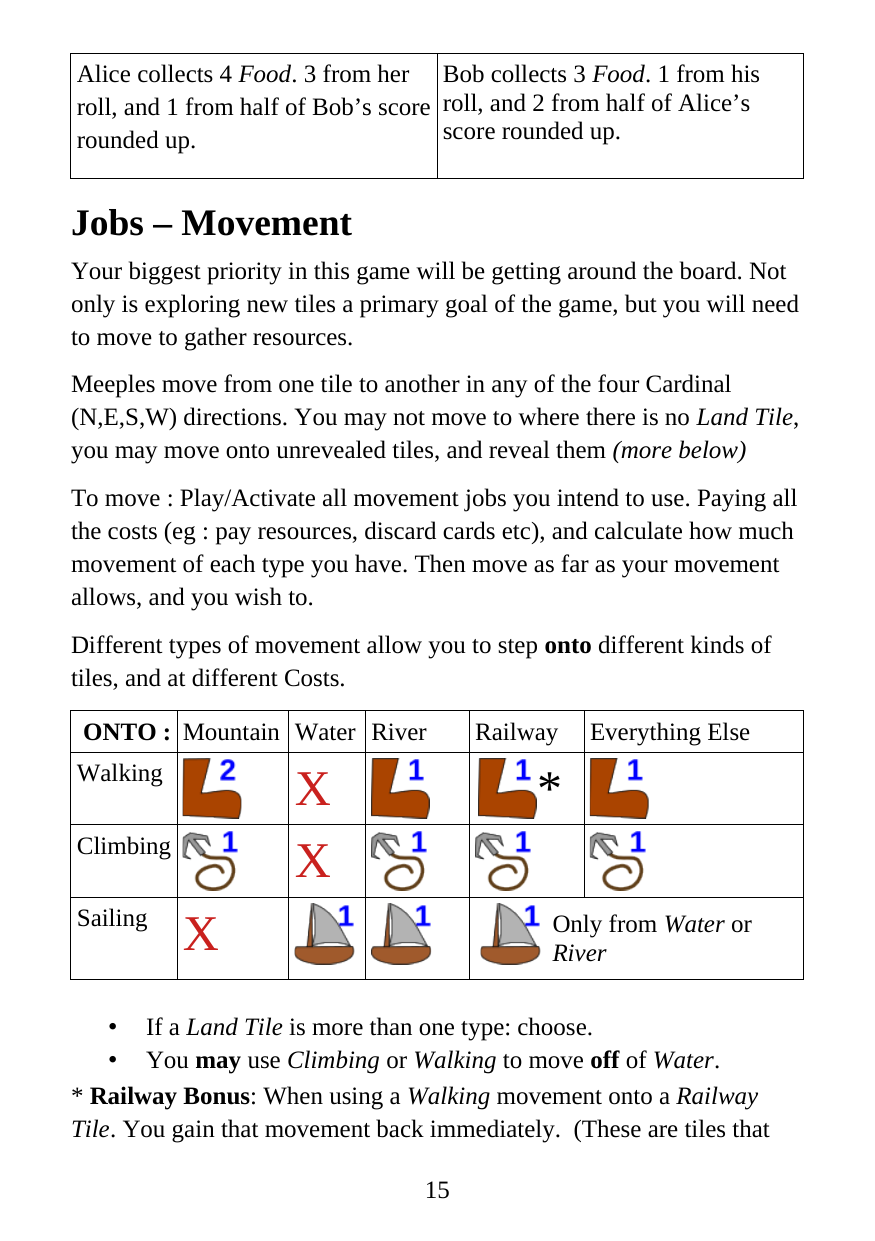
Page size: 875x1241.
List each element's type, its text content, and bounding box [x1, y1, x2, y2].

text * Railway Bonus: When using a Walking movement onto a Railway Tile. You gain that movement back immediately. (These are tiles that [71, 1081, 803, 1143]
table_cell [366, 825, 469, 897]
table_cell Alice collects 4 Food. 3 from her roll, and 1 from half of Bob’s score rounded up. [71, 54, 437, 178]
table_cell X [289, 825, 365, 897]
table_header River [366, 711, 469, 752]
table_cell Bob collects 3 Food. 1 from his roll, and 2 from half of Alice’s score rounded up. [438, 54, 803, 178]
table_cell [585, 825, 803, 897]
picture [589, 830, 647, 891]
table_cell [585, 753, 803, 824]
table_header ONTO : [71, 711, 177, 752]
table_cell [178, 753, 288, 824]
text Different types of movement allow you to step onto different kinds of tiles, and at different Costs. [71, 630, 803, 691]
list If a Land Tile is more than one type: choose. [108, 1012, 803, 1041]
picture [480, 903, 541, 965]
table_cell [178, 825, 288, 897]
table_header Water [289, 711, 365, 752]
table_header Everything Else [585, 711, 803, 752]
picture [371, 830, 428, 891]
table_cell [470, 825, 584, 897]
picture [294, 903, 355, 965]
table_cell X [289, 753, 365, 824]
picture [478, 758, 537, 819]
picture [182, 830, 239, 891]
table_cell [289, 898, 365, 978]
table_cell Only from Water or River [470, 898, 803, 978]
table_cell [366, 898, 469, 978]
text Meeples move from one tile to another in any of the four Cardinal (N,E,S,W) directions. You may not move to where there is no Land Tile, you may move onto unrevealed tiles, and reveal them (more below) [71, 369, 803, 464]
list You may use Climbing or Walking to move off of Water. [108, 1046, 803, 1074]
text To move : Play/Activate all movement jobs you intend to use. Paying all the costs (eg : pay resources, discard cards etc), and calculate how much movement of each type you have. Then move as far as your movement allows, and you wish to. [71, 483, 803, 611]
subtitle Jobs – Movement [71, 200, 803, 243]
picture [589, 758, 649, 819]
table_cell Sailing [71, 898, 177, 978]
table_cell [366, 753, 469, 824]
table_cell X [178, 898, 288, 978]
text Your biggest priority in this game will be getting around the board. Not only is exploring new tiles a primary goal of the game, but you will need to move to gather resources. [71, 256, 803, 351]
table_cell Climbing [71, 825, 177, 897]
table_cell * [470, 753, 584, 824]
table_header Mountain [178, 711, 288, 752]
picture [371, 758, 430, 819]
picture [371, 903, 432, 965]
table_header Railway [470, 711, 584, 752]
table_cell Walking [71, 753, 177, 824]
picture [475, 830, 532, 891]
picture [182, 758, 242, 819]
